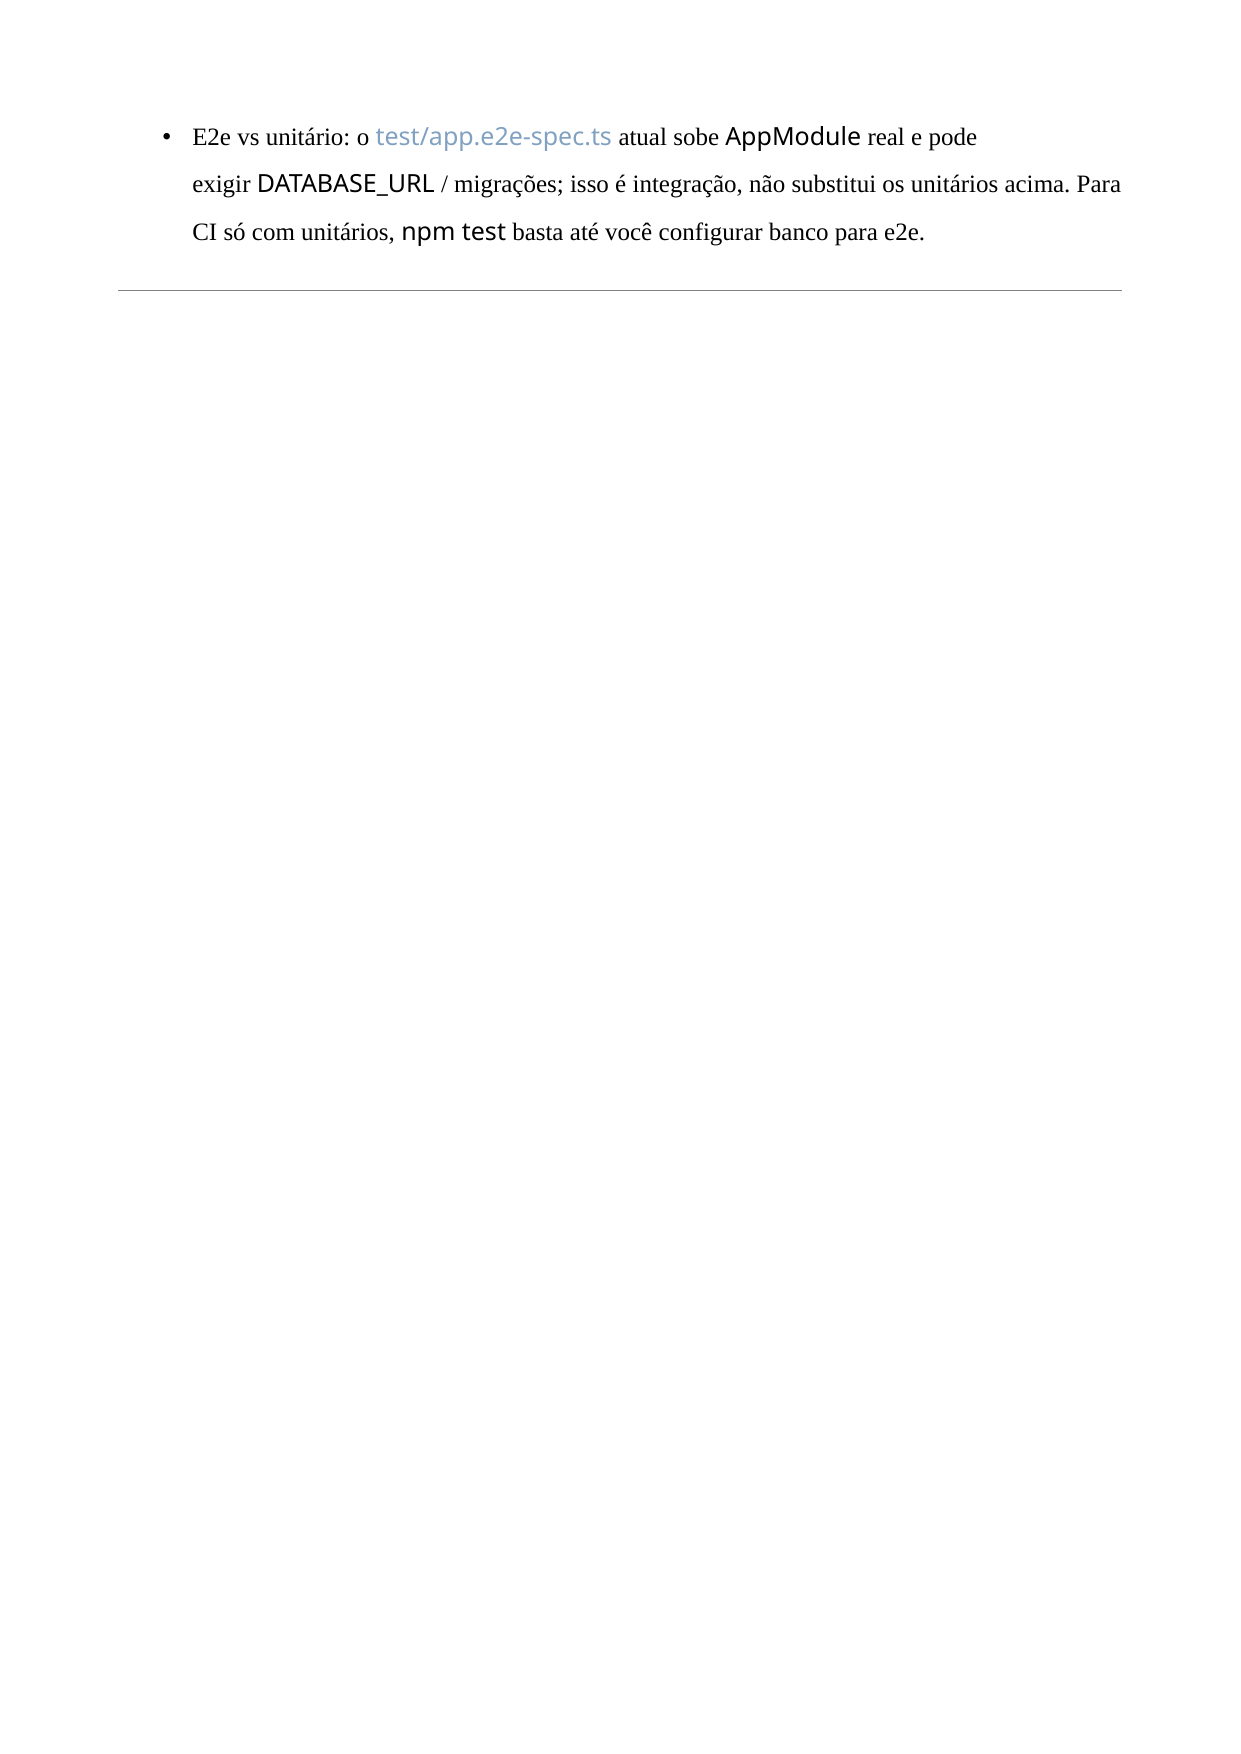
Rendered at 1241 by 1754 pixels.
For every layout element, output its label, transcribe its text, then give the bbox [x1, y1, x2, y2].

list E2e vs unitário: o test/app.e2e-spec.ts atual sobe AppModule real e pode exigir DATABASE_URL / migrações; isso é integração, não substitui os unitários acima. Para CI só com unitários, npm test basta até você configurar banco para e2e. [162, 118, 1122, 247]
